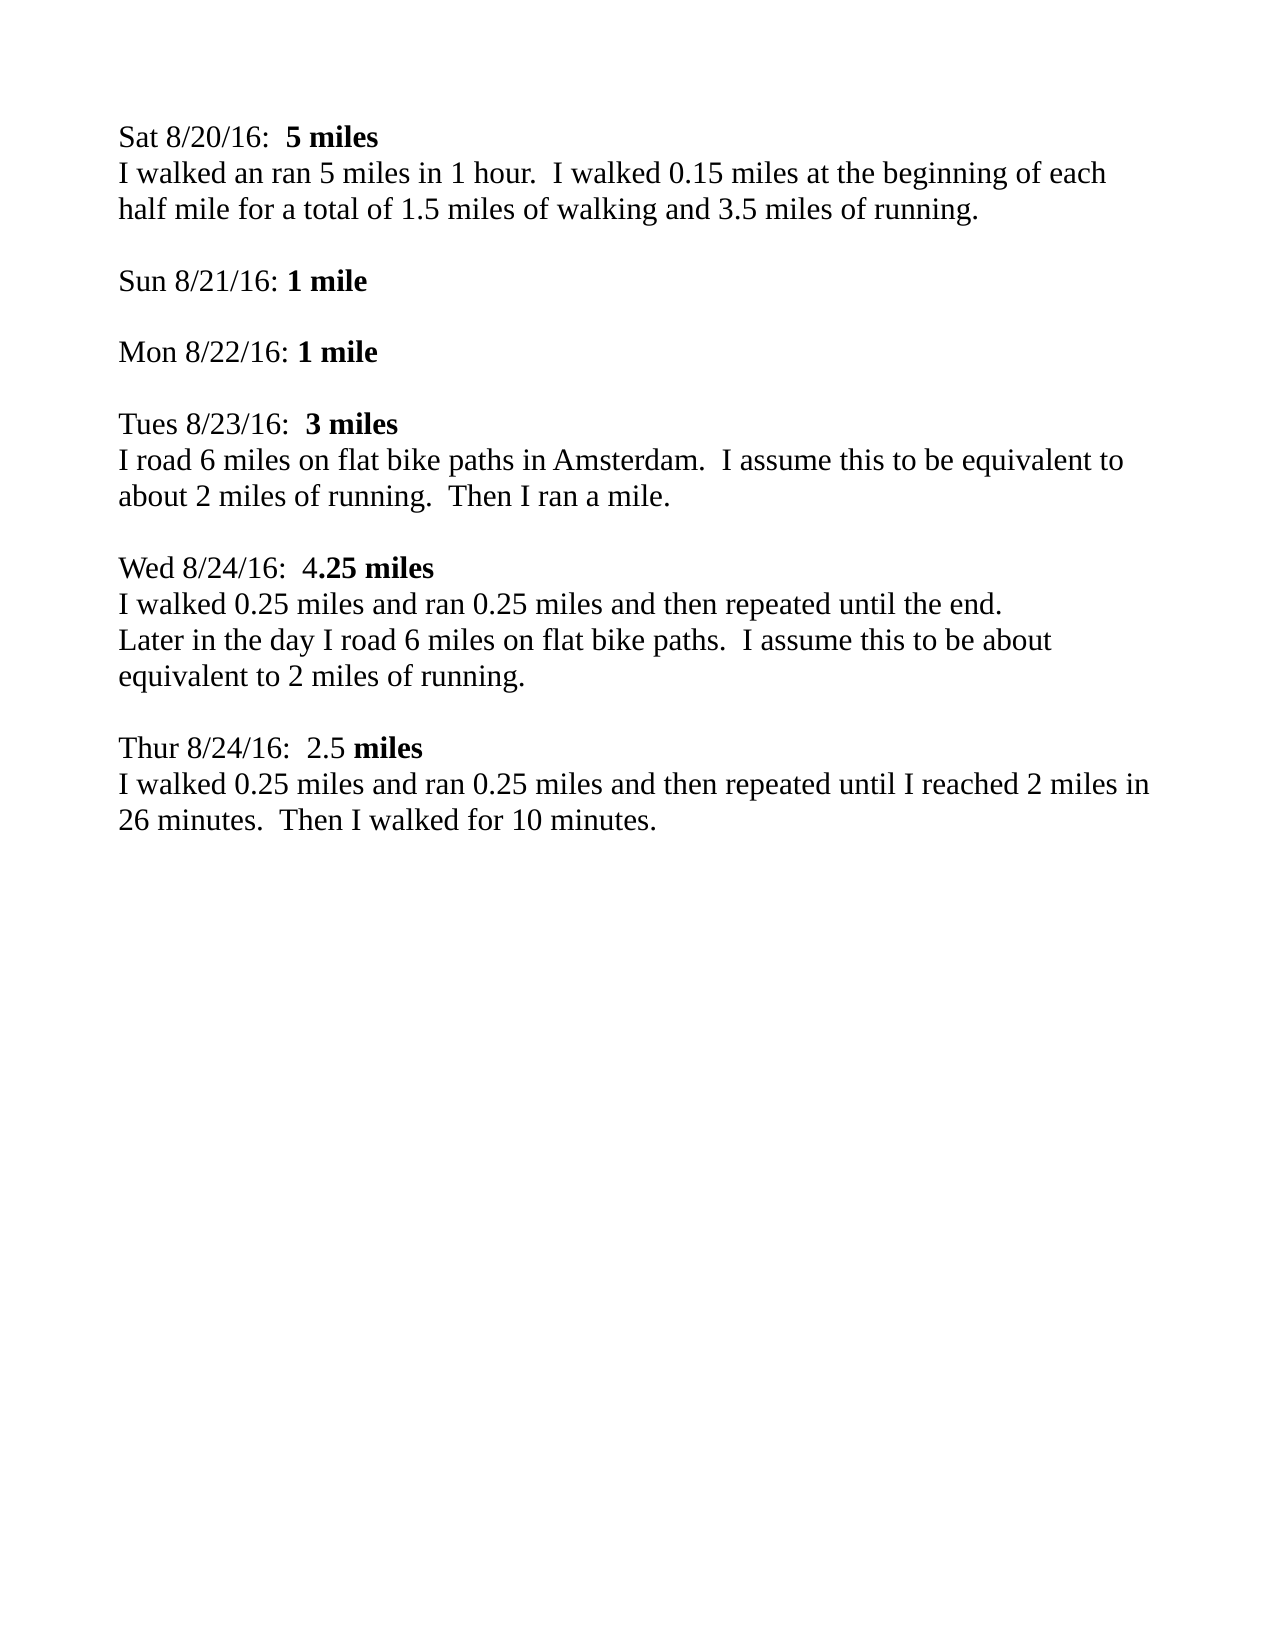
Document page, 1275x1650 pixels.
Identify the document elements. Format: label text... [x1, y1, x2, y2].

text Later in the day I road 6 miles on flat bike paths. I assume this to be about equivalent to 2 miles of running. [118, 621, 1157, 693]
text Mon 8/22/16: 1 mile [118, 334, 1157, 370]
text I road 6 miles on flat bike paths in Amsterdam. I assume this to be equivalent to about 2 miles of running. Then I ran a mile. [118, 442, 1157, 513]
text Sat 8/20/16: 5 miles [118, 118, 1157, 154]
text Tues 8/23/16: 3 miles [118, 406, 1157, 442]
text Sun 8/21/16: 1 mile [118, 262, 1157, 298]
text Wed 8/24/16: 4.25 miles [118, 549, 1157, 585]
text Thur 8/24/16: 2.5 miles [118, 729, 1157, 765]
text I walked an ran 5 miles in 1 hour. I walked 0.15 miles at the beginning of each half mile for a total of 1.5 miles of walking and 3.5 miles of running. [118, 154, 1157, 226]
text I walked 0.25 miles and ran 0.25 miles and then repeated until I reached 2 miles in 26 minutes. Then I walked for 10 minutes. [118, 765, 1157, 837]
text I walked 0.25 miles and ran 0.25 miles and then repeated until the end. [118, 585, 1157, 621]
